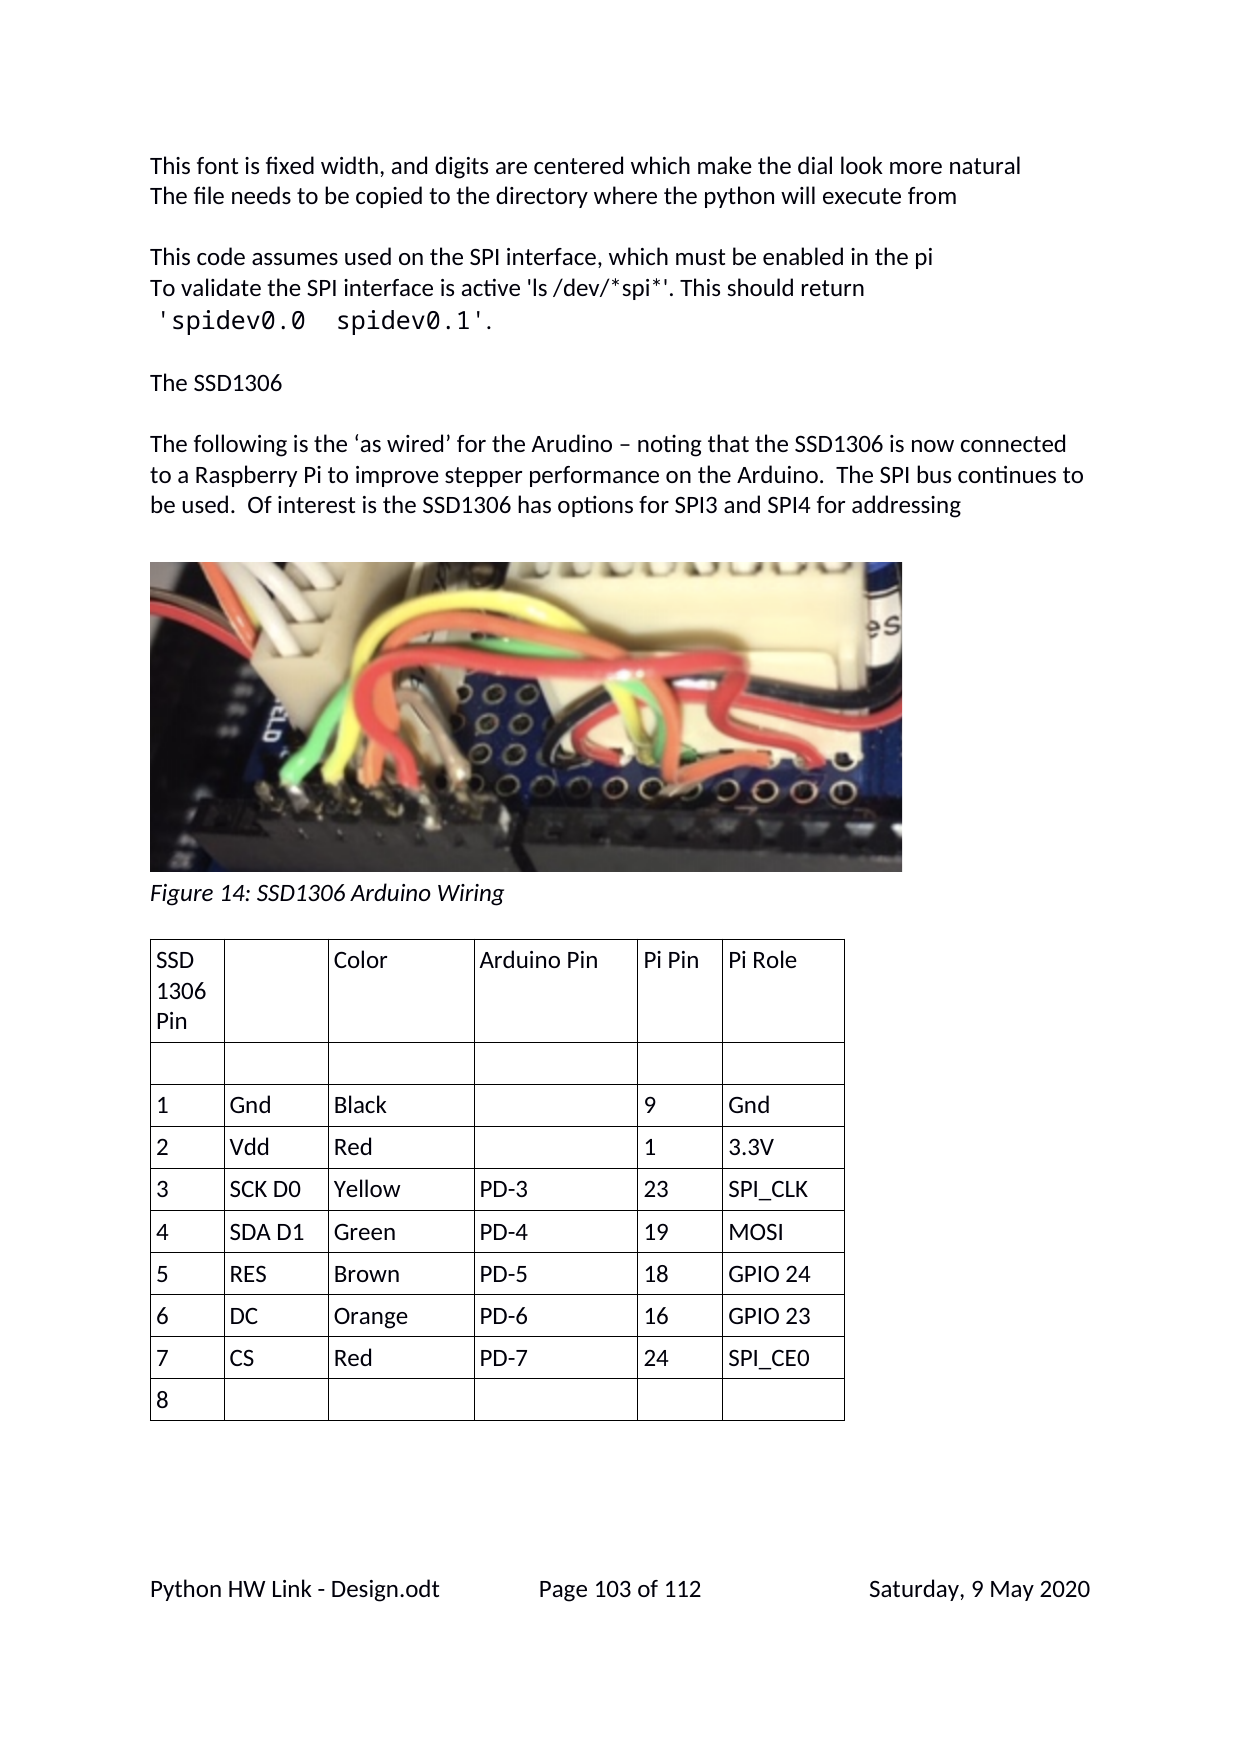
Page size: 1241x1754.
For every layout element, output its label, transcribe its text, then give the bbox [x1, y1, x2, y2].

table_cell GPIO 24 [723, 1253, 844, 1294]
table_cell GPIO 23 [723, 1295, 844, 1336]
table_header SSD 1306 Pin [151, 940, 224, 1042]
table_cell Orange [329, 1295, 474, 1336]
table_cell SDA D1 [225, 1211, 328, 1252]
picture [150, 562, 903, 872]
table_cell [475, 1085, 637, 1126]
table_cell PD-7 [475, 1337, 637, 1378]
table_cell 8 [151, 1379, 224, 1420]
text This code assumes used on the SPI interface, which must be enabled in the pi [150, 242, 1090, 272]
table_cell 16 [638, 1295, 722, 1336]
table_cell [225, 1043, 328, 1084]
table_header Pi Pin [638, 940, 722, 1042]
table_cell PD-6 [475, 1295, 637, 1336]
table_cell [638, 1379, 722, 1420]
table_cell 7 [151, 1337, 224, 1378]
table_cell [475, 1127, 637, 1168]
table_cell 1 [638, 1127, 722, 1168]
table_cell Green [329, 1211, 474, 1252]
table_cell 23 [638, 1169, 722, 1210]
table_cell [151, 1043, 224, 1084]
table_cell Red [329, 1127, 474, 1168]
table_cell 6 [151, 1295, 224, 1336]
table_cell 4 [151, 1211, 224, 1252]
text This font is fixed width, and digits are centered which make the dial look more natural [150, 150, 1090, 181]
text To validate the SPI interface is active 'ls /dev/*spi*'. This should return [150, 272, 1090, 303]
table_cell Black [329, 1085, 474, 1126]
table_cell 9 [638, 1085, 722, 1126]
table_cell DC [225, 1295, 328, 1336]
table_cell 5 [151, 1253, 224, 1294]
table_cell [225, 1379, 328, 1420]
table_cell RES [225, 1253, 328, 1294]
table_cell [329, 1379, 474, 1420]
table_header Pi Role [723, 940, 844, 1042]
table_cell 2 [151, 1127, 224, 1168]
table_cell [475, 1379, 637, 1420]
table_header Arduino Pin [475, 940, 637, 1042]
table_cell 3.3V [723, 1127, 844, 1168]
table_cell Yellow [329, 1169, 474, 1210]
text 'spidev0.0 spidev0.1'. [150, 303, 1090, 337]
table_cell PD-4 [475, 1211, 637, 1252]
table_cell SPI_CLK [723, 1169, 844, 1210]
table_cell SCK D0 [225, 1169, 328, 1210]
table_cell Gnd [225, 1085, 328, 1126]
table_cell [638, 1043, 722, 1084]
table_cell 1 [151, 1085, 224, 1126]
table_cell [723, 1043, 844, 1084]
table_cell Vdd [225, 1127, 328, 1168]
table_cell SPI_CE0 [723, 1337, 844, 1378]
table_header Color [329, 940, 474, 1042]
text The SSD1306 [150, 367, 1090, 398]
table_cell [723, 1379, 844, 1420]
table_cell Red [329, 1337, 474, 1378]
table_cell MOSI [723, 1211, 844, 1252]
text Figure 14: SSD1306 Arduino Wiring [150, 872, 902, 908]
table_cell [329, 1043, 474, 1084]
table_cell CS [225, 1337, 328, 1378]
table_cell PD-5 [475, 1253, 637, 1294]
table_cell [475, 1043, 637, 1084]
table_cell Brown [329, 1253, 474, 1294]
table_cell 24 [638, 1337, 722, 1378]
table_cell 18 [638, 1253, 722, 1294]
text The following is the ‘as wired’ for the Arudino – noting that the SSD1306 is now connected to a Raspberry Pi to improve stepper performance on the Arduino. The SPI bus continues to be used. Of interest is the SSD1306 has options for SPI3 and SPI4 for addressing [150, 428, 1090, 520]
text The file needs to be copied to the directory where the python will execute from [150, 181, 1090, 211]
table_header [225, 940, 328, 1042]
table_cell 19 [638, 1211, 722, 1252]
table_cell PD-3 [475, 1169, 637, 1210]
table_cell 3 [151, 1169, 224, 1210]
table_cell Gnd [723, 1085, 844, 1126]
